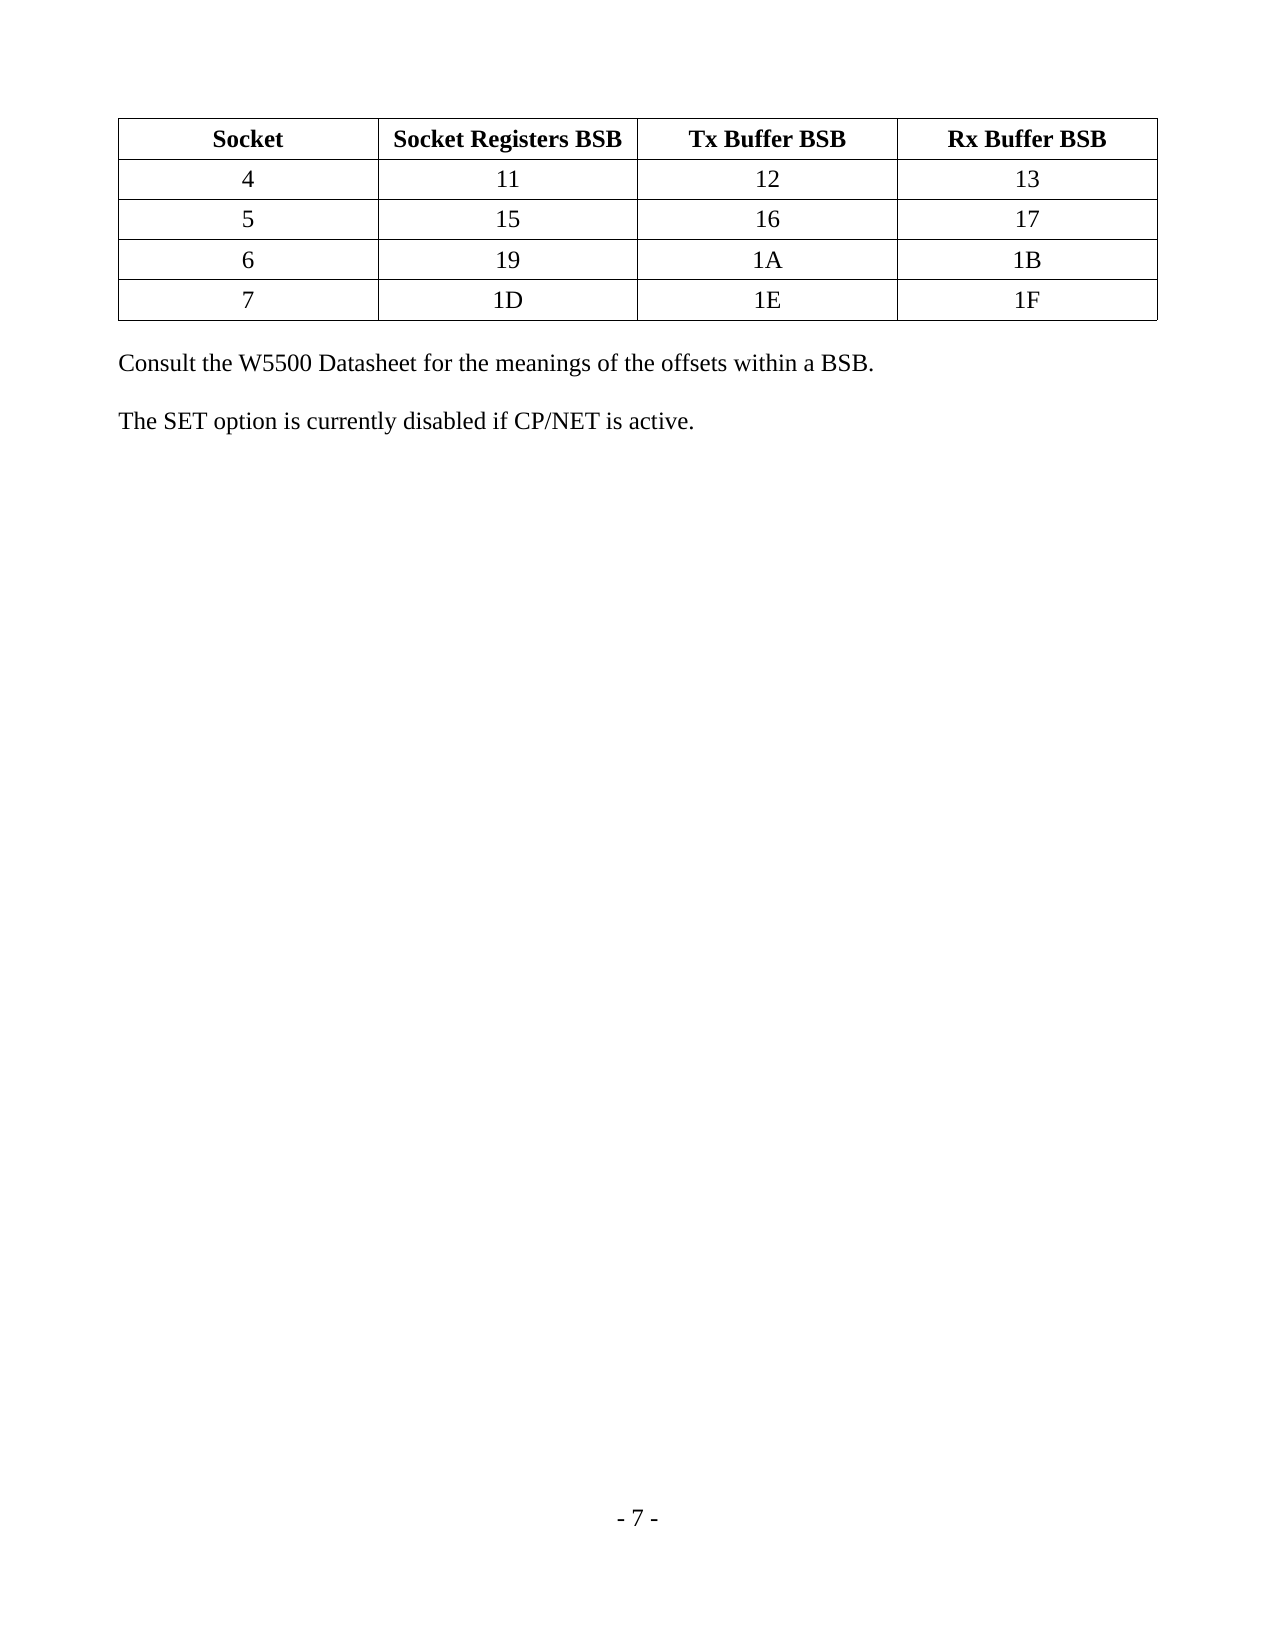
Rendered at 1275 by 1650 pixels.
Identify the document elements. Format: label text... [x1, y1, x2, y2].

table_cell 13 [898, 160, 1157, 199]
table_header Tx Buffer BSB [638, 119, 897, 158]
table_cell 7 [119, 280, 378, 320]
table_cell 12 [638, 160, 897, 199]
table_cell 4 [119, 160, 378, 199]
text Consult the W5500 Datasheet for the meanings of the offsets within a BSB. [118, 348, 1157, 377]
table_cell 1B [898, 240, 1157, 279]
table_cell 15 [379, 200, 637, 239]
text The SET option is currently disabled if CP/NET is active. [118, 406, 1157, 435]
table_cell 17 [898, 200, 1157, 239]
table_cell 6 [119, 240, 378, 279]
table_cell 11 [379, 160, 637, 199]
table_cell 1A [638, 240, 897, 279]
table_header Rx Buffer BSB [898, 119, 1157, 158]
table_cell 16 [638, 200, 897, 239]
table_cell 1F [898, 280, 1157, 320]
table_header Socket Registers BSB [379, 119, 637, 158]
table_cell 5 [119, 200, 378, 239]
table_cell 1D [379, 280, 637, 320]
table_cell 1E [638, 280, 897, 320]
table_cell 19 [379, 240, 637, 279]
table_header Socket [119, 119, 378, 158]
